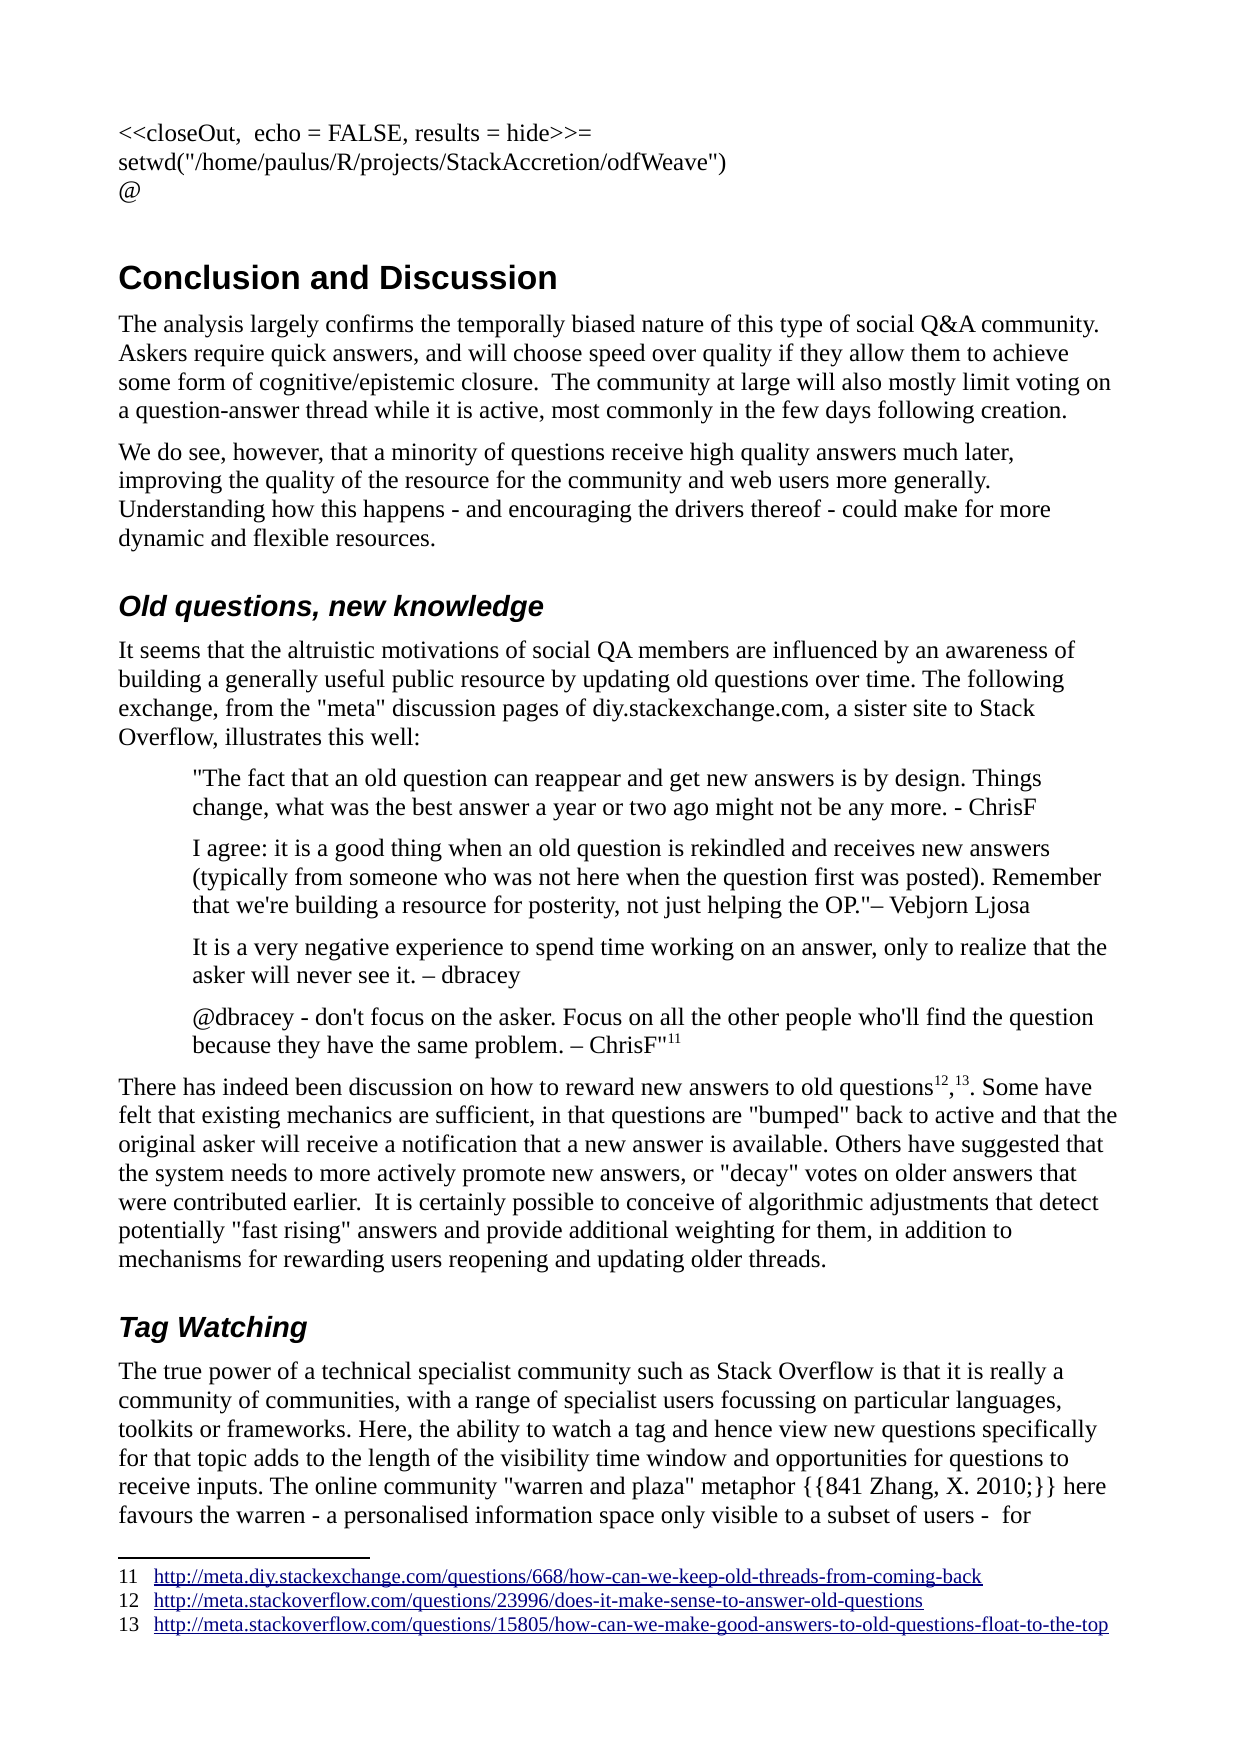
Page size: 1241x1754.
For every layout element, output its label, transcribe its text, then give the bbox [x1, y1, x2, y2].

text @ [118, 176, 1122, 204]
subtitle Tag Watching [118, 1310, 1122, 1344]
text @dbracey - don't focus on the asker. Focus on all the other people who'll find the question because they have the same problem. – ChrisF" [192, 1002, 1122, 1059]
subtitle Conclusion and Discussion [118, 258, 1122, 297]
text It is a very negative experience to spend time working on an answer, only to realize that the asker will never see it. – dbracey [192, 932, 1122, 989]
text It seems that the altruistic motivations of social QA members are influenced by an awareness of building a generally useful public resource by updating old questions over time. The following exchange, from the "meta" discussion pages of diy.stackexchange.com, a sister site to Stack Overflow, illustrates this well: [118, 635, 1122, 750]
text The analysis largely confirms the temporally biased nature of this type of social Q&A community. Askers require quick answers, and will choose speed over quality if they allow them to achieve some form of cognitive/epistemic closure. The community at large will also mostly limit voting on a question-answer thread while it is active, most commonly in the few days following creation. [118, 309, 1122, 424]
text We do see, however, that a minority of questions receive high quality answers much later, improving the quality of the resource for the community and web users more generally. Understanding how this happens - and encouraging the drivers thereof - could make for more dynamic and flexible resources. [118, 437, 1122, 552]
text <<closeOut, echo = FALSE, results = hide>>= [118, 118, 1122, 147]
text http://meta.stackoverflow.com/questions/23996/does-it-make-sense-to-answer-old-questions [118, 1588, 1122, 1612]
text http://meta.diy.stackexchange.com/questions/668/how-can-we-keep-old-threads-from-coming-back [118, 1564, 1122, 1588]
text The true power of a technical specialist community such as Stack Overflow is that it is really a community of communities, with a range of specialist users focussing on particular languages, toolkits or frameworks. Here, the ability to watch a tag and hence view new questions specifically for that topic adds to the length of the visibility time window and opportunities for questions to receive inputs. The online community "warren and plaza" metaphor {{841 Zhang, X. 2010;}} here favours the warren - a personalised information space only visible to a subset of users - for [118, 1356, 1122, 1529]
text There has indeed been discussion on how to reward new answers to old questions,. Some have felt that existing mechanics are sufficient, in that questions are "bumped" back to active and that the original asker will receive a notification that a new answer is available. Others have suggested that the system needs to more actively promote new answers, or "decay" votes on older answers that were contributed earlier. It is certainly possible to conceive of algorithmic adjustments that detect potentially "fast rising" answers and provide additional weighting for them, in addition to mechanisms for rewarding users reopening and updating older threads. [118, 1072, 1122, 1273]
subtitle Old questions, new knowledge [118, 589, 1122, 623]
text setwd("/home/paulus/R/projects/StackAccretion/odfWeave") [118, 147, 1122, 176]
text I agree: it is a good thing when an old question is rekindled and receives new answers (typically from someone who was not here when the question first was posted). Remember that we're building a resource for posterity, not just helping the OP."– Vebjorn Ljosa [192, 833, 1122, 919]
text "The fact that an old question can reappear and get new answers is by design. Things change, what was the best answer a year or two ago might not be any more. - ChrisF [192, 763, 1122, 820]
text http://meta.stackoverflow.com/questions/15805/how-can-we-make-good-answers-to-old-questions-float-to-the-top [118, 1612, 1122, 1636]
